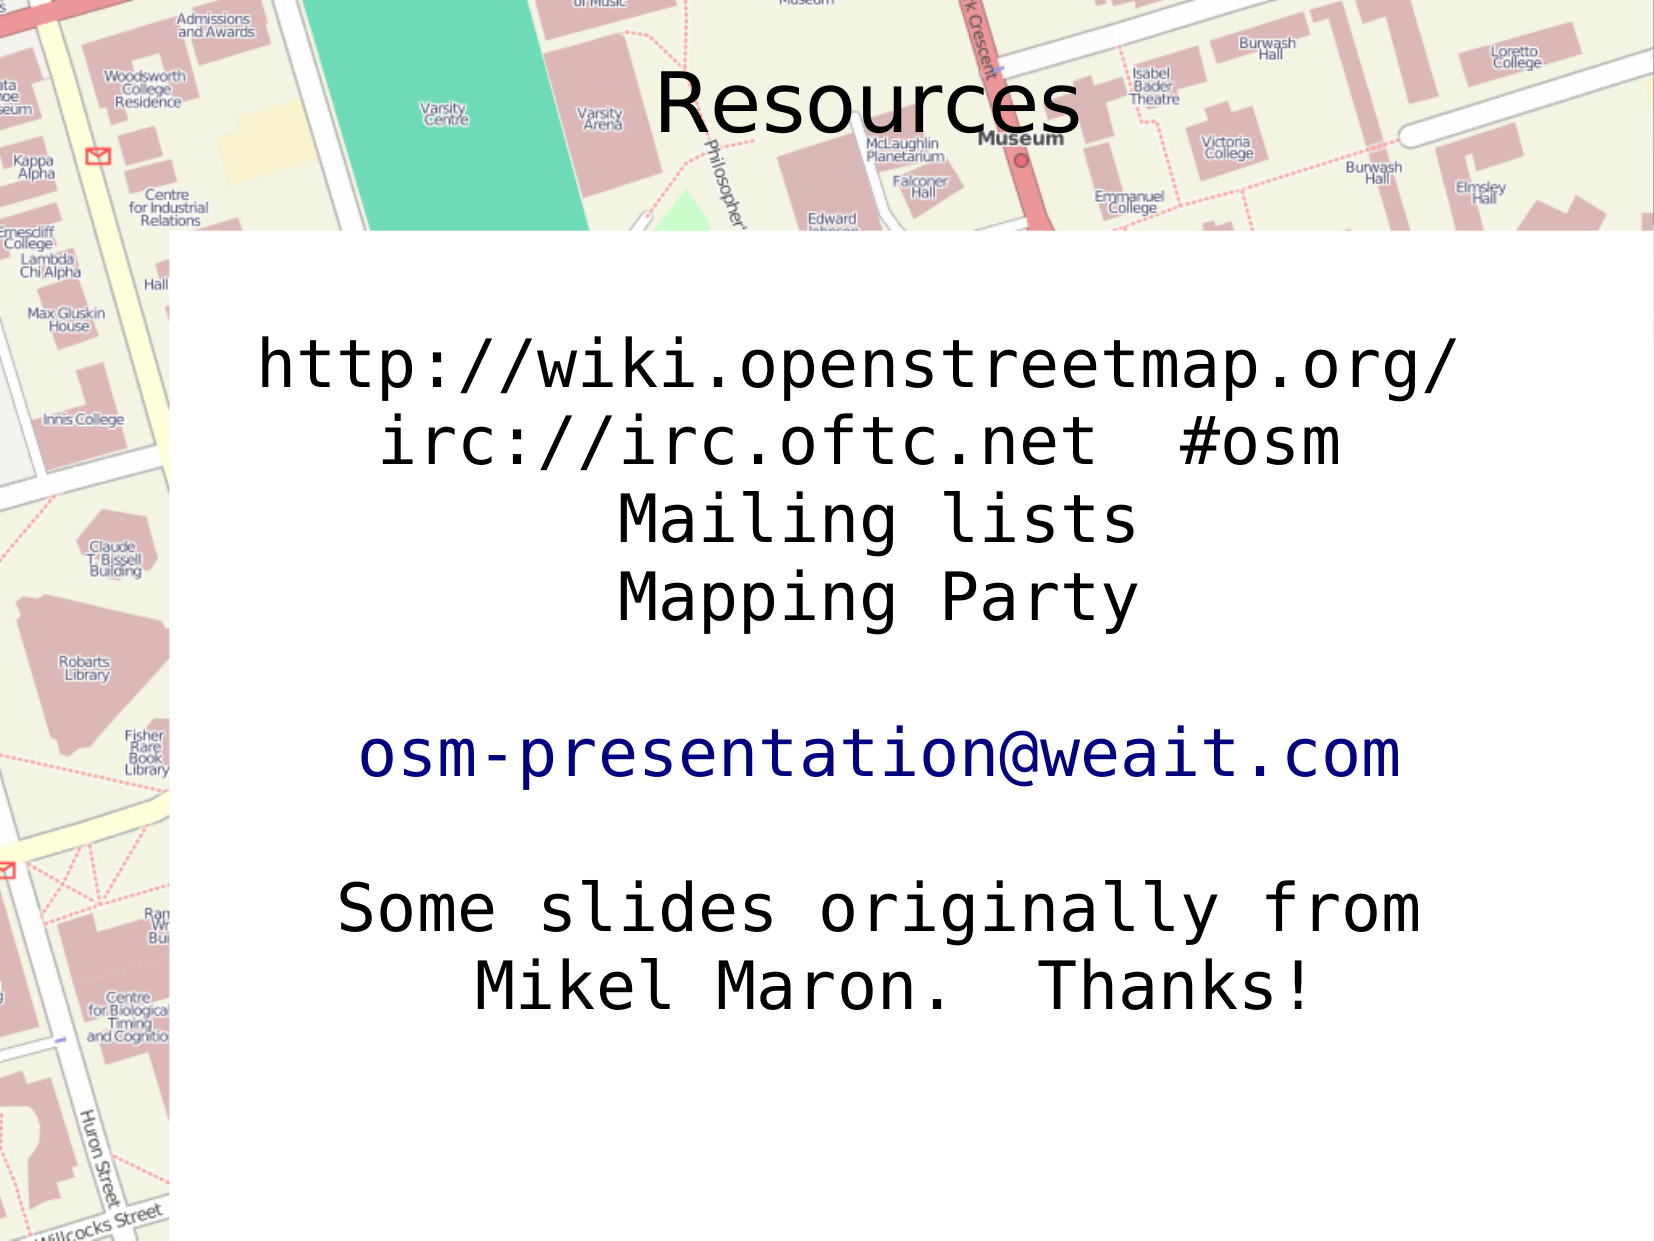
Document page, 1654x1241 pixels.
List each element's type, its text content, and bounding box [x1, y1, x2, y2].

picture [0, 0, 1654, 1241]
title Resources [124, 0, 1613, 208]
subtitle http://wiki.openstreetmap.org/ irc://irc.oftc.net #osm Mailing lists Mapping Party osm-presentation@weait.com Some slides originally from Mikel Maron. Thanks! [187, 325, 1538, 1026]
